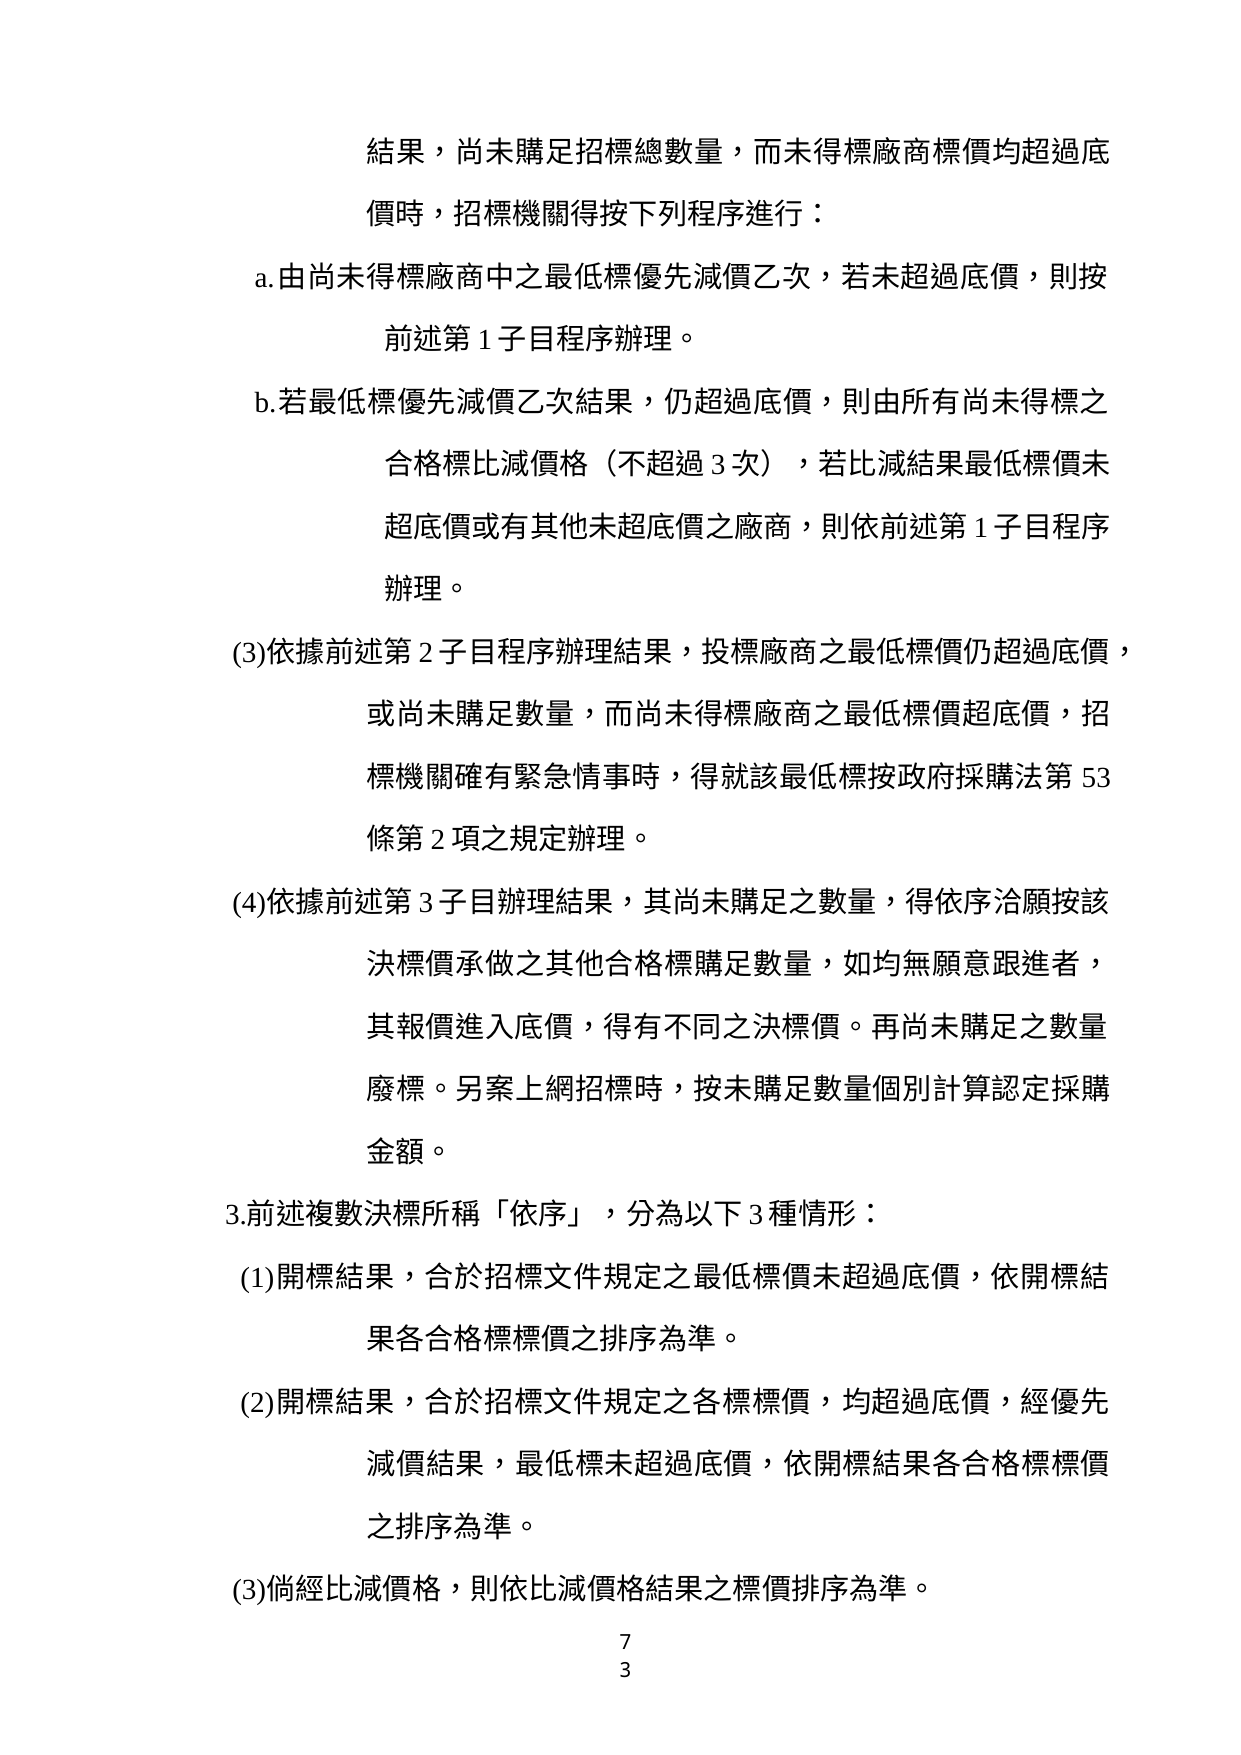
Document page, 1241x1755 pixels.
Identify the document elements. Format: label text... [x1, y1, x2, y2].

text (2)開標結果，合於招標文件規定之各標標價，均超過底價，經優先減價結果，最低標未超過底價，依開標結果各合格標標價之排序為準。 [130, 1358, 1110, 1545]
text (3)倘經比減價格，則依比減價格結果之標價排序為準。 [130, 1545, 1110, 1608]
text a.由尚未得標廠商中之最低標優先減價乙次，若未超過底價，則按前述第1子目程序辦理。 [130, 233, 1110, 358]
text b.若最低標優先減價乙次結果，仍超過底價，則由所有尚未得標之合格標比減價格（不超過3次），若比減結果最低標價未超底價或有其他未超底價之廠商，則依前述第1子目程序辦理。 [130, 358, 1110, 608]
text 結果，尚未購足招標總數量，而未得標廠商標價均超過底價時，招標機關得按下列程序進行： [130, 108, 1110, 233]
text (4)依據前述第3子目辦理結果，其尚未購足之數量，得依序洽願按該決標價承做之其他合格標購足數量，如均無願意跟進者，其報價進入底價，得有不同之決標價。再尚未購足之數量，廢標。另案上網招標時，按未購足數量個別計算認定採購金額。 [130, 858, 1110, 1170]
text (1)開標結果，合於招標文件規定之最低標價未超過底價，依開標結果各合格標標價之排序為準。 [130, 1233, 1110, 1358]
text (3)依據前述第2子目程序辦理結果，投標廠商之最低標價仍超過底價，或尚未購足數量，而尚未得標廠商之最低標價超底價，招標機關確有緊急情事時，得就該最低標按政府採購法第53條第2項之規定辦理。 [130, 608, 1110, 858]
text 3.前述複數決標所稱「依序」，分為以下3種情形： [130, 1170, 1110, 1233]
